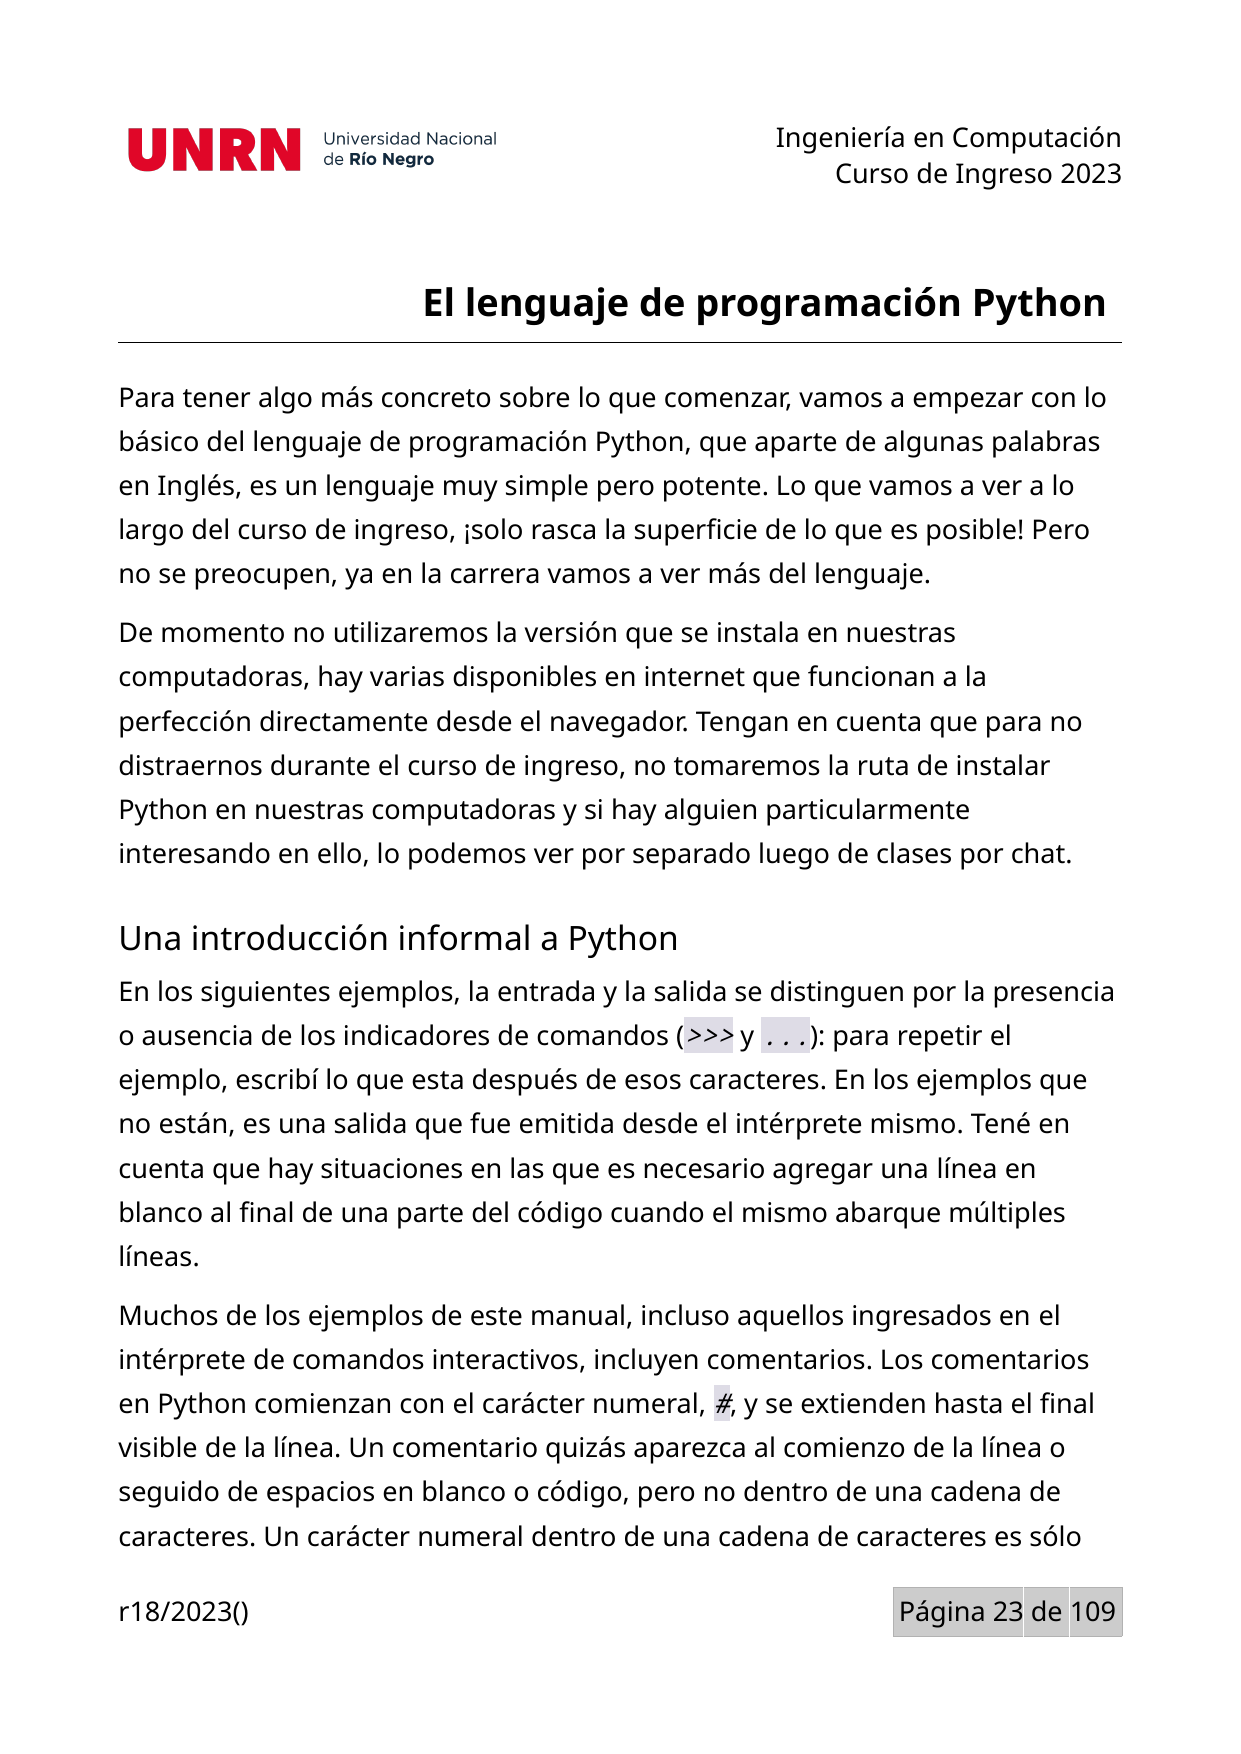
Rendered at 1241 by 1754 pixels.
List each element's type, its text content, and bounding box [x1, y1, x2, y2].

subtitle Una introducción informal a Python [118, 914, 1122, 960]
text De momento no utilizaremos la versión que se instala en nuestras computadoras, hay varias disponibles en internet que funcionan a la perfección directamente desde el navegador. Tengan en cuenta que para no distraernos durante el curso de ingreso, no tomaremos la ruta de instalar Python en nuestras computadoras y si hay alguien particularmente interesando en ello, lo podemos ver por separado luego de clases por chat. [118, 614, 1122, 871]
text Para tener algo más concreto sobre lo que comenzar, vamos a empezar con lo básico del lenguaje de programación Python, que aparte de algunas palabras en Inglés, es un lenguaje muy simple pero potente. Lo que vamos a ver a lo largo del curso de ingreso, ¡solo rasca la superficie de lo que es posible! Pero no se preocupen, ya en la carrera vamos a ver más del lenguaje. [118, 378, 1122, 592]
picture [118, 118, 505, 180]
text Muchos de los ejemplos de este manual, incluso aquellos ingresados en el intérprete de comandos interactivos, incluyen comentarios. Los comentarios en Python comienzan con el carácter numeral, #, y se extienden hasta el final visible de la línea. Un comentario quizás aparezca al comienzo de la línea o seguido de espacios en blanco o código, pero no dentro de una cadena de caracteres. Un carácter numeral dentro de una cadena de caracteres es sólo [118, 1296, 1122, 1554]
subtitle El lenguaje de programación Python [118, 261, 1122, 342]
text En los siguientes ejemplos, la entrada y la salida se distinguen por la presencia o ausencia de los indicadores de comandos (>>> y ...): para repetir el ejemplo, escribí lo que esta después de esos caracteres. En los ejemplos que no están, es una salida que fue emitida desde el intérprete mismo. Tené en cuenta que hay situaciones en las que es necesario agregar una línea en blanco al final de una parte del código cuando el mismo abarque múltiples líneas. [118, 972, 1122, 1274]
